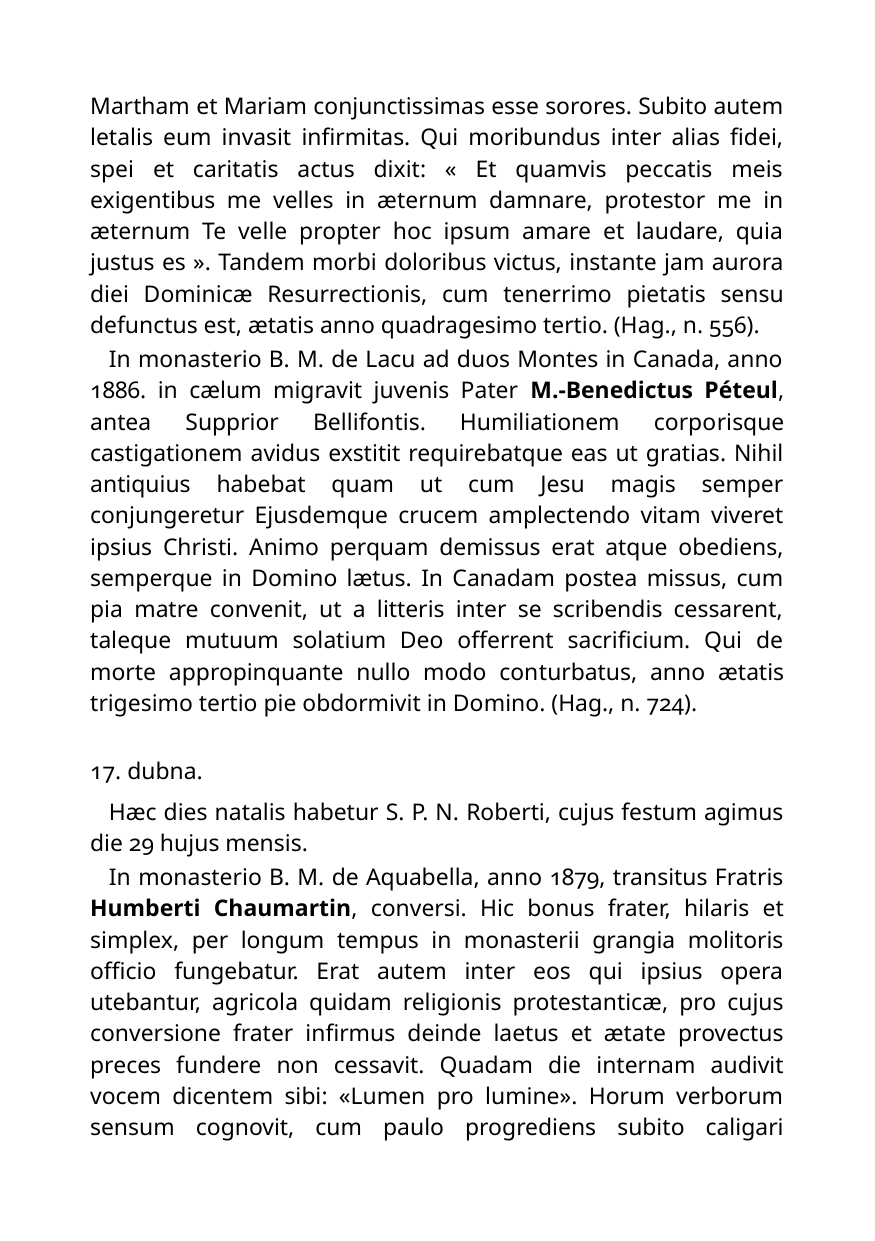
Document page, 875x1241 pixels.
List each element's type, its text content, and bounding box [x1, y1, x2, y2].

text 17. dubna. [90, 755, 784, 787]
text In monasterio B. M. de Lacu ad duos Montes in Canada, anno 1886. in cælum migravit juvenis Pater M.-Benedictus Péteul, antea Supprior Bellifontis. Humiliationem corpo­risque castigationem avidus exstitit requirebatque eas ut gratias. Nihil antiquius habebat quam ut cum Jesu magis semper conjungeretur Ejusdemque crucem amplectendo vitam viveret ipsius Christi. Animo perquam demissus erat atque obediens, semperque in Domino lætus. In Canadam postea missus, cum pia matre convenit, ut a litteris inter se scribendis cessarent, taleque mutuum solatium Deo offerrent sacrificium. Qui de morte appropinquante nullo modo con­turbatus, anno ætatis trigesimo tertio pie obdormivit in Do­mino. (Hag., n. 724). [90, 343, 784, 718]
text Hæc dies natalis habetur S. P. N. Roberti, cujus festum agimus die 29 hujus mensis. [90, 796, 784, 858]
text In monasterio B. M. de Aquabella, anno 1879, transitus Fratris Humberti Chaumartin, conversi. Hic bonus frater, hilaris et simplex, per longum tempus in monasterii grangia molitoris officio fungebatur. Erat autem inter eos qui ipsius opera utebantur, agricola quidam religionis protestanticæ, pro cujus conversione frater infirmus deinde laetus et ætate provectus preces fundere non cessavit. Quadam die internam audivit vocem dicentem sibi: «Lumen pro lumine». Horum verborum sensum cognovit, cum paulo progrediens subito caligari [90, 861, 784, 1142]
text Martham et Mariam conjunctissimas esse sorores. Subito autem letalis eum invasit infirmitas. Qui moribundus inter alias fidei, spei et caritatis actus dixit: « Et quamvis peccatis meis exigentibus me velles in æternum damnare, protestor me in æternum Te velle propter hoc ipsum amare et laudare, quia justus es ». Tandem morbi doloribus victus, instante jam aurora diei Dominicæ Resurrectionis, cum tenerrimo pietatis sensu defunctus est, ætatis anno quadragesimo tertio. (Hag., n. 556). [90, 90, 784, 340]
